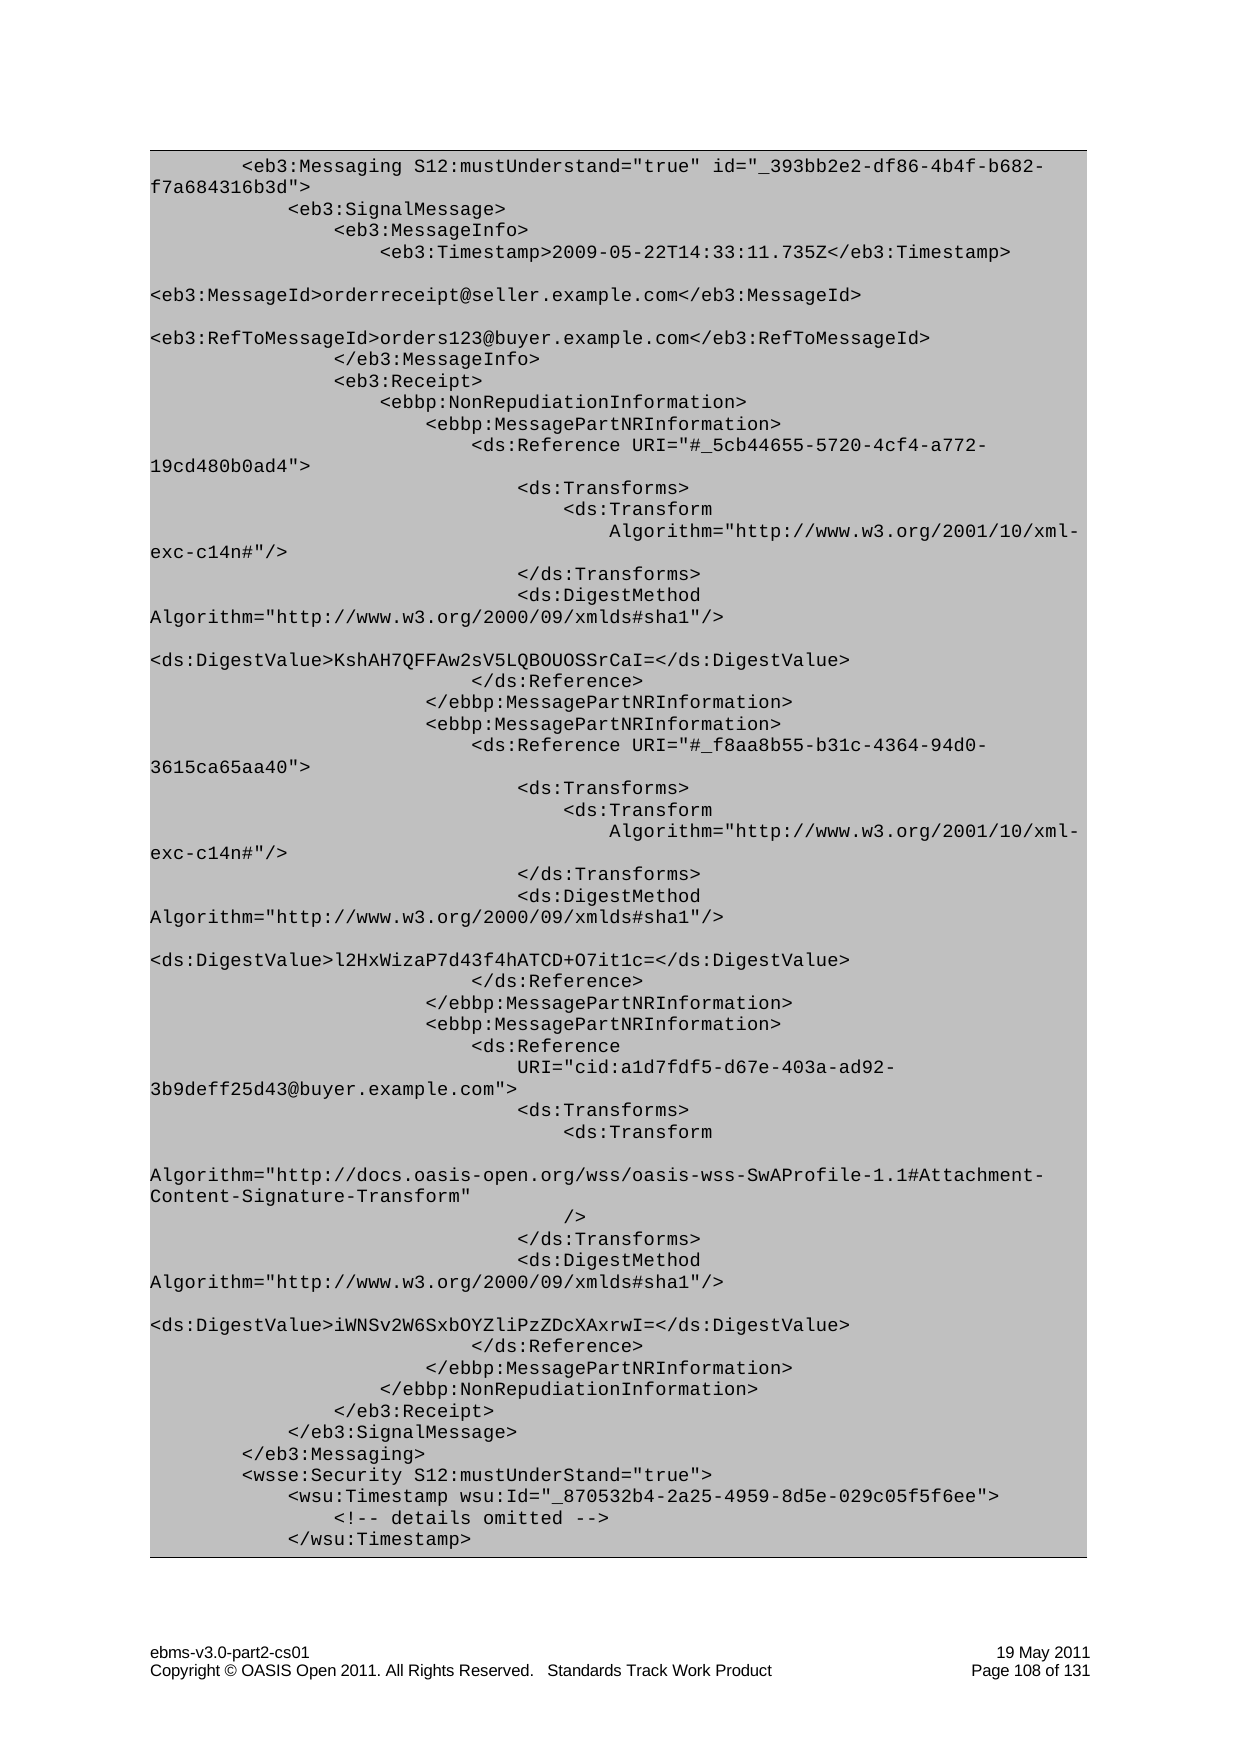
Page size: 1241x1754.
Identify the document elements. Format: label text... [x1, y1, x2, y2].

text </eb3:SignalMessage> [150, 1416, 1087, 1437]
text /> [150, 1201, 1087, 1223]
text <eb3:Timestamp>2009-05-22T14:33:11.735Z</eb3:Timestamp> [150, 236, 1087, 257]
text <wsse:Security S12:mustUnderStand="true"> [150, 1459, 1087, 1480]
text </ebbp:MessagePartNRInformation> [150, 987, 1087, 1008]
text <ds:DigestValue>l2HxWizaP7d43f4hATCD+O7it1c=</ds:DigestValue> [150, 922, 1087, 965]
text </ds:Reference> [150, 965, 1087, 987]
text <ds:Transforms> [150, 1094, 1087, 1116]
text <ebbp:MessagePartNRInformation> [150, 1008, 1087, 1030]
text </ds:Transforms> [150, 1223, 1087, 1244]
text <ds:Transform [150, 794, 1087, 815]
text <ds:DigestMethod Algorithm="http://www.w3.org/2000/09/xmlds#sha1"/> [150, 579, 1087, 622]
text <ds:Transform [150, 1116, 1087, 1137]
text Algorithm="http://docs.oasis-open.org/wss/oasis-wss-SwAProfile-1.1#Attachment-Content-Signature-Transform" [150, 1137, 1087, 1201]
text <ebbp:NonRepudiationInformation> [150, 386, 1087, 407]
text <ds:Transforms> [150, 472, 1087, 493]
text <ds:Transforms> [150, 772, 1087, 794]
text <!-- details omitted --> [150, 1502, 1087, 1523]
text <wsu:Timestamp wsu:Id="_870532b4-2a25-4959-8d5e-029c05f5f6ee"> [150, 1480, 1087, 1502]
text <eb3:SignalMessage> [150, 193, 1087, 214]
text </eb3:Messaging> [150, 1437, 1087, 1459]
text <ds:DigestValue>KshAH7QFFAw2sV5LQBOUOSSrCaI=</ds:DigestValue> [150, 622, 1087, 665]
text <ds:DigestValue>iWNSv2W6SxbOYZliPzZDcXAxrwI=</ds:DigestValue> [150, 1287, 1087, 1330]
text <eb3:MessageInfo> [150, 214, 1087, 236]
text <ebbp:MessagePartNRInformation> [150, 708, 1087, 729]
text Algorithm="http://www.w3.org/2001/10/xml-exc-c14n#"/> [150, 815, 1087, 858]
text </eb3:Receipt> [150, 1394, 1087, 1416]
text <ds:Reference URI="#_5cb44655-5720-4cf4-a772-19cd480b0ad4"> [150, 429, 1087, 472]
text URI="cid:a1d7fdf5-d67e-403a-ad92-3b9deff25d43@buyer.example.com"> [150, 1051, 1087, 1094]
text <ds:Reference [150, 1030, 1087, 1051]
text </wsu:Timestamp> [150, 1523, 1087, 1557]
text </ds:Reference> [150, 1330, 1087, 1352]
text <eb3:RefToMessageId>orders123@buyer.example.com</eb3:RefToMessageId> [150, 300, 1087, 343]
text </ebbp:NonRepudiationInformation> [150, 1373, 1087, 1394]
text <ds:Reference URI="#_f8aa8b55-b31c-4364-94d0-3615ca65aa40"> [150, 729, 1087, 772]
text <ds:DigestMethod Algorithm="http://www.w3.org/2000/09/xmlds#sha1"/> [150, 879, 1087, 922]
text </ds:Transforms> [150, 558, 1087, 579]
text </ebbp:MessagePartNRInformation> [150, 686, 1087, 708]
text <ebbp:MessagePartNRInformation> [150, 407, 1087, 429]
text </ds:Transforms> [150, 858, 1087, 879]
text Algorithm="http://www.w3.org/2001/10/xml-exc-c14n#"/> [150, 515, 1087, 558]
text <eb3:MessageId>orderreceipt@seller.example.com</eb3:MessageId> [150, 257, 1087, 300]
text <eb3:Messaging S12:mustUnderstand="true" id="_393bb2e2-df86-4b4f-b682-f7a684316b3d"> [150, 151, 1087, 193]
text <ds:DigestMethod Algorithm="http://www.w3.org/2000/09/xmlds#sha1"/> [150, 1244, 1087, 1287]
text </ds:Reference> [150, 665, 1087, 686]
text </ebbp:MessagePartNRInformation> [150, 1352, 1087, 1373]
text </eb3:MessageInfo> [150, 343, 1087, 364]
text <eb3:Receipt> [150, 364, 1087, 386]
text <ds:Transform [150, 493, 1087, 515]
